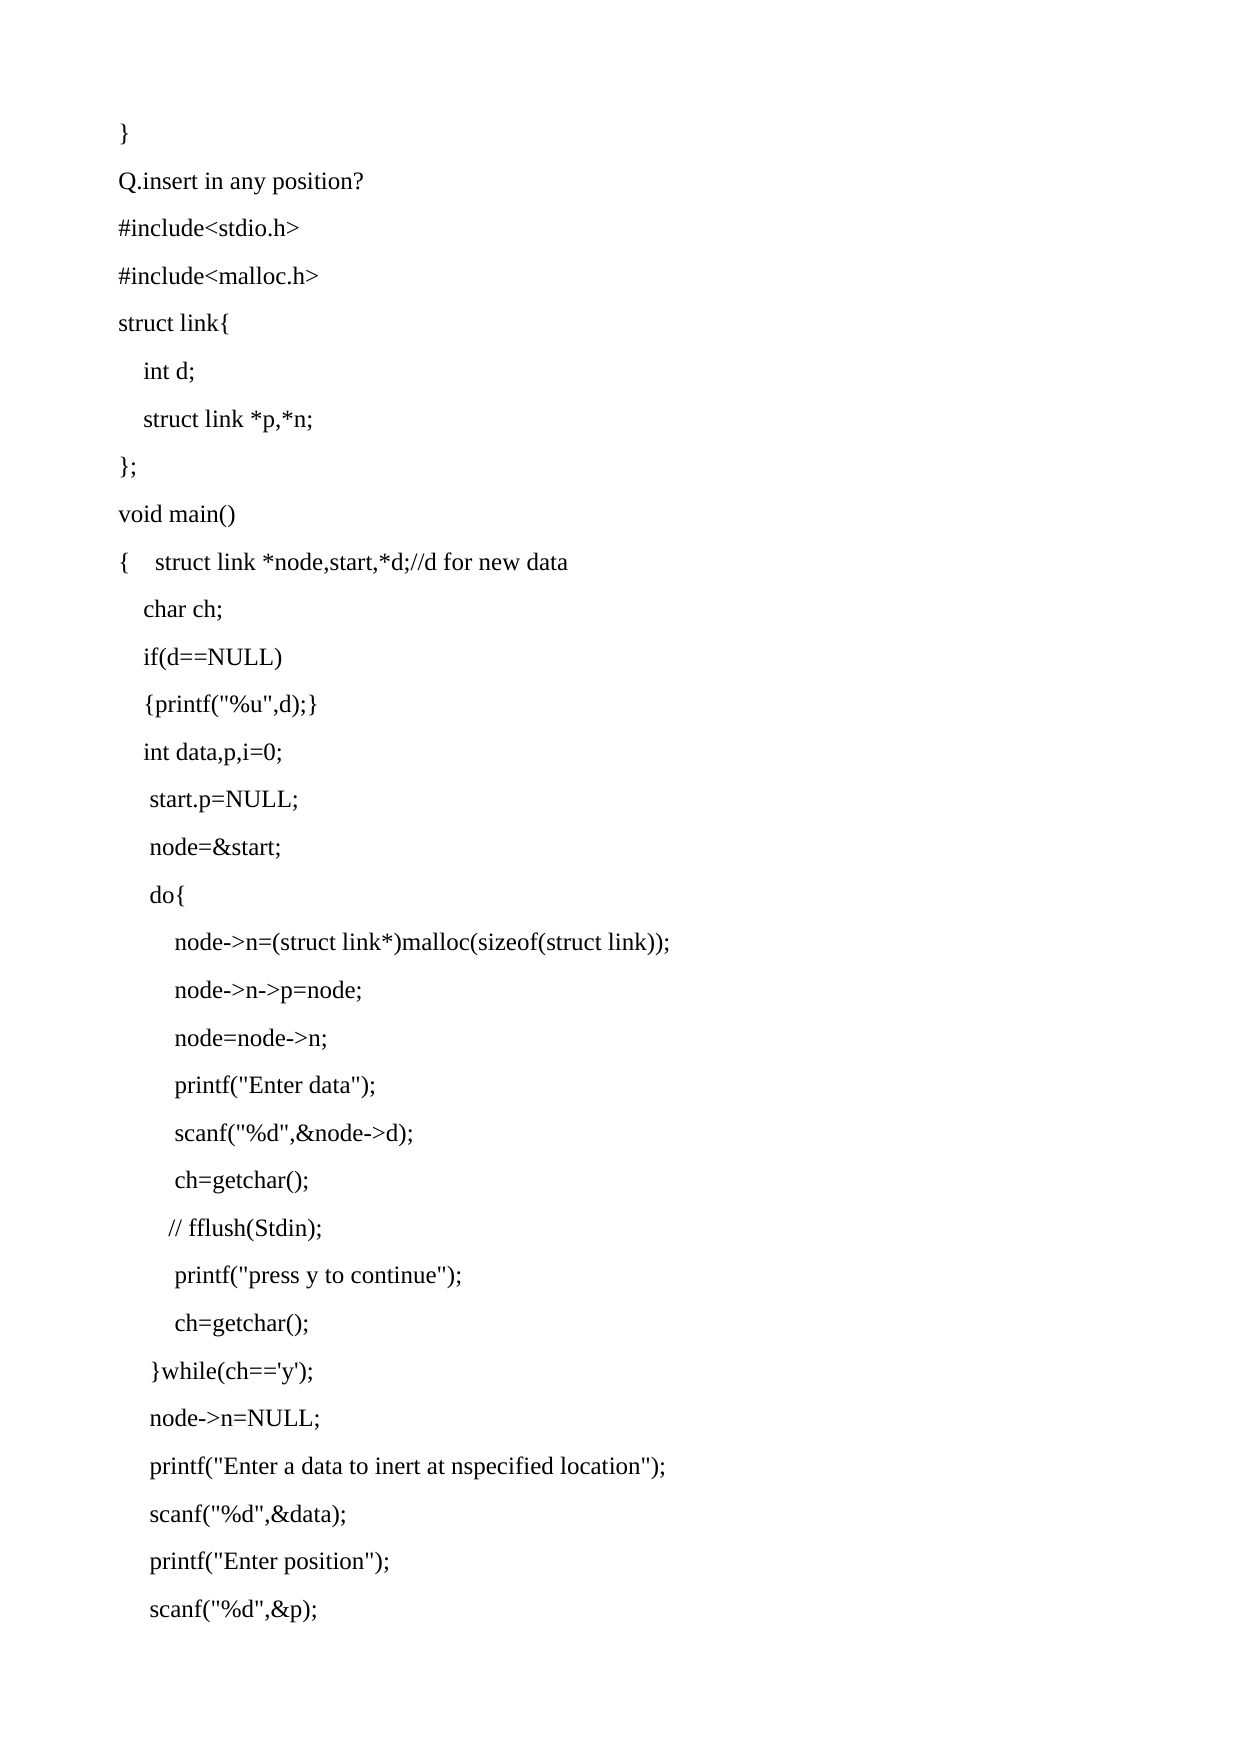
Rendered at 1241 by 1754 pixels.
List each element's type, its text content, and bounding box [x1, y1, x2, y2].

text void main() [118, 499, 1122, 528]
text printf("Enter a data to inert at nspecified location"); [118, 1451, 1122, 1480]
text scanf("%d",&p); [118, 1594, 1122, 1623]
text ch=getchar(); [118, 1165, 1122, 1194]
text if(d==NULL) [118, 642, 1122, 671]
text int d; [118, 356, 1122, 385]
text node->n=NULL; [118, 1403, 1122, 1432]
text char ch; [118, 594, 1122, 623]
text struct link{ [118, 308, 1122, 337]
text Q.insert in any position? [118, 166, 1122, 194]
text scanf("%d",&data); [118, 1499, 1122, 1527]
text #include<malloc.h> [118, 261, 1122, 290]
text // fflush(Stdin); [118, 1213, 1122, 1242]
text int data,p,i=0; [118, 737, 1122, 766]
text printf("Enter position"); [118, 1546, 1122, 1575]
text printf("press y to continue"); [118, 1261, 1122, 1289]
text #include<stdio.h> [118, 213, 1122, 242]
text { struct link *node,start,*d;//d for new data [118, 547, 1122, 575]
text node=&start; [118, 832, 1122, 861]
text {printf("%u",d);} [118, 689, 1122, 718]
text printf("Enter data"); [118, 1070, 1122, 1099]
text node->n=(struct link*)malloc(sizeof(struct link)); [118, 927, 1122, 956]
text start.p=NULL; [118, 784, 1122, 813]
text do{ [118, 880, 1122, 908]
text } [118, 118, 1122, 147]
text }; [118, 451, 1122, 480]
text ch=getchar(); [118, 1308, 1122, 1337]
text struct link *p,*n; [118, 404, 1122, 432]
text }while(ch=='y'); [118, 1356, 1122, 1384]
text node->n->p=node; [118, 975, 1122, 1004]
text node=node->n; [118, 1023, 1122, 1051]
text scanf("%d",&node->d); [118, 1118, 1122, 1147]
